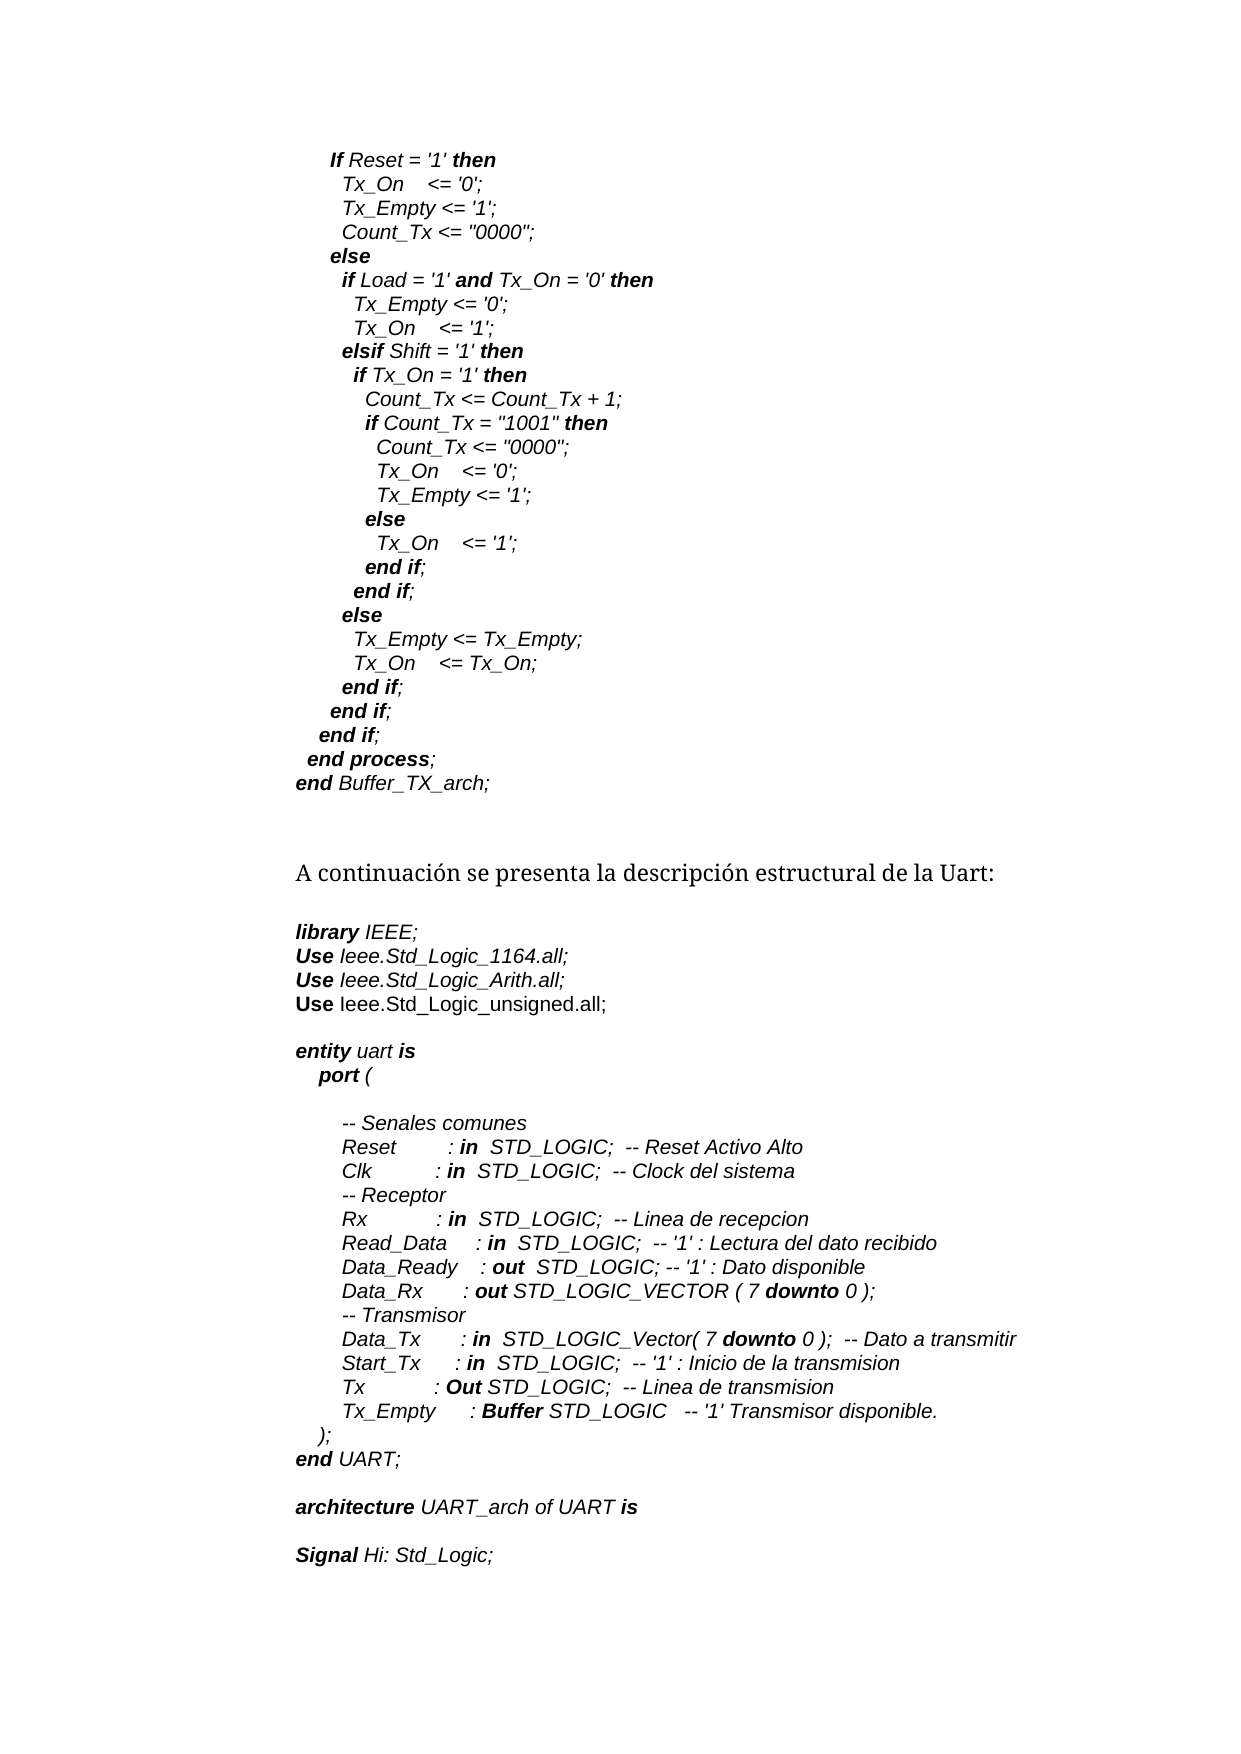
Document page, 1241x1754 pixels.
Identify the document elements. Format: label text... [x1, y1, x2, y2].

text Count_Tx <= "0000"; [295, 219, 1063, 243]
text end if; [295, 675, 1063, 699]
text -- Senales comunes [295, 1111, 1063, 1135]
text -- Transmisor [295, 1303, 1063, 1327]
text end Buffer_TX_arch; [295, 771, 1063, 794]
text Tx_Empty <= '1'; [295, 483, 1063, 507]
text Signal Hi: Std_Logic; [295, 1542, 1063, 1566]
text Data_Ready : out STD_LOGIC; -- '1' : Dato disponible [295, 1255, 1063, 1279]
text entity uart is [295, 1039, 1063, 1063]
text end if; [295, 555, 1063, 579]
text Tx_On <= '1'; [295, 531, 1063, 555]
text if Load = '1' and Tx_On = '0' then [295, 267, 1063, 291]
text Use Ieee.Std_Logic_Arith.all; [295, 967, 1063, 991]
text Use Ieee.Std_Logic_unsigned.all; [295, 991, 1063, 1015]
text Clk : in STD_LOGIC; -- Clock del sistema [295, 1159, 1063, 1183]
text Tx : Out STD_LOGIC; -- Linea de transmision [295, 1375, 1063, 1399]
text end if; [295, 723, 1063, 747]
text Tx_Empty <= '1'; [295, 196, 1063, 219]
text Start_Tx : in STD_LOGIC; -- '1' : Inicio de la transmision [295, 1351, 1063, 1375]
text Count_Tx <= "0000"; [295, 435, 1063, 459]
text -- Receptor [295, 1183, 1063, 1207]
text Reset : in STD_LOGIC; -- Reset Activo Alto [295, 1135, 1063, 1159]
text ); [295, 1423, 1063, 1447]
text Tx_On <= '0'; [295, 459, 1063, 483]
text library IEEE; [295, 919, 1063, 943]
text Tx_Empty : Buffer STD_LOGIC -- '1' Transmisor disponible. [295, 1399, 1063, 1423]
text Count_Tx <= Count_Tx + 1; [295, 387, 1063, 411]
text Use Ieee.Std_Logic_1164.all; [295, 943, 1063, 967]
text end process; [295, 747, 1063, 771]
text end UART; [295, 1447, 1063, 1471]
text end if; [295, 579, 1063, 603]
text Rx : in STD_LOGIC; -- Linea de recepcion [295, 1207, 1063, 1231]
text else [295, 243, 1063, 267]
text port ( [295, 1063, 1063, 1087]
text end if; [295, 699, 1063, 723]
text Tx_Empty <= '0'; [295, 291, 1063, 315]
text Tx_On <= Tx_On; [295, 651, 1063, 675]
text Tx_Empty <= Tx_Empty; [295, 627, 1063, 651]
text elsif Shift = '1' then [295, 339, 1063, 363]
text Data_Rx : out STD_LOGIC_VECTOR ( 7 downto 0 ); [295, 1279, 1063, 1303]
text Read_Data : in STD_LOGIC; -- '1' : Lectura del dato recibido [295, 1231, 1063, 1255]
text Tx_On <= '1'; [295, 315, 1063, 339]
text else [295, 507, 1063, 531]
text Data_Tx : in STD_LOGIC_Vector( 7 downto 0 ); -- Dato a transmitir [295, 1327, 1063, 1351]
text if Count_Tx = "1001" then [295, 411, 1063, 435]
text If Reset = '1' then [295, 148, 1063, 172]
text A continuación se presenta la descripción estructural de la Uart: [295, 857, 1063, 888]
text Tx_On <= '0'; [295, 172, 1063, 196]
text if Tx_On = '1' then [295, 363, 1063, 387]
text else [295, 603, 1063, 627]
text architecture UART_arch of UART is [295, 1494, 1063, 1518]
